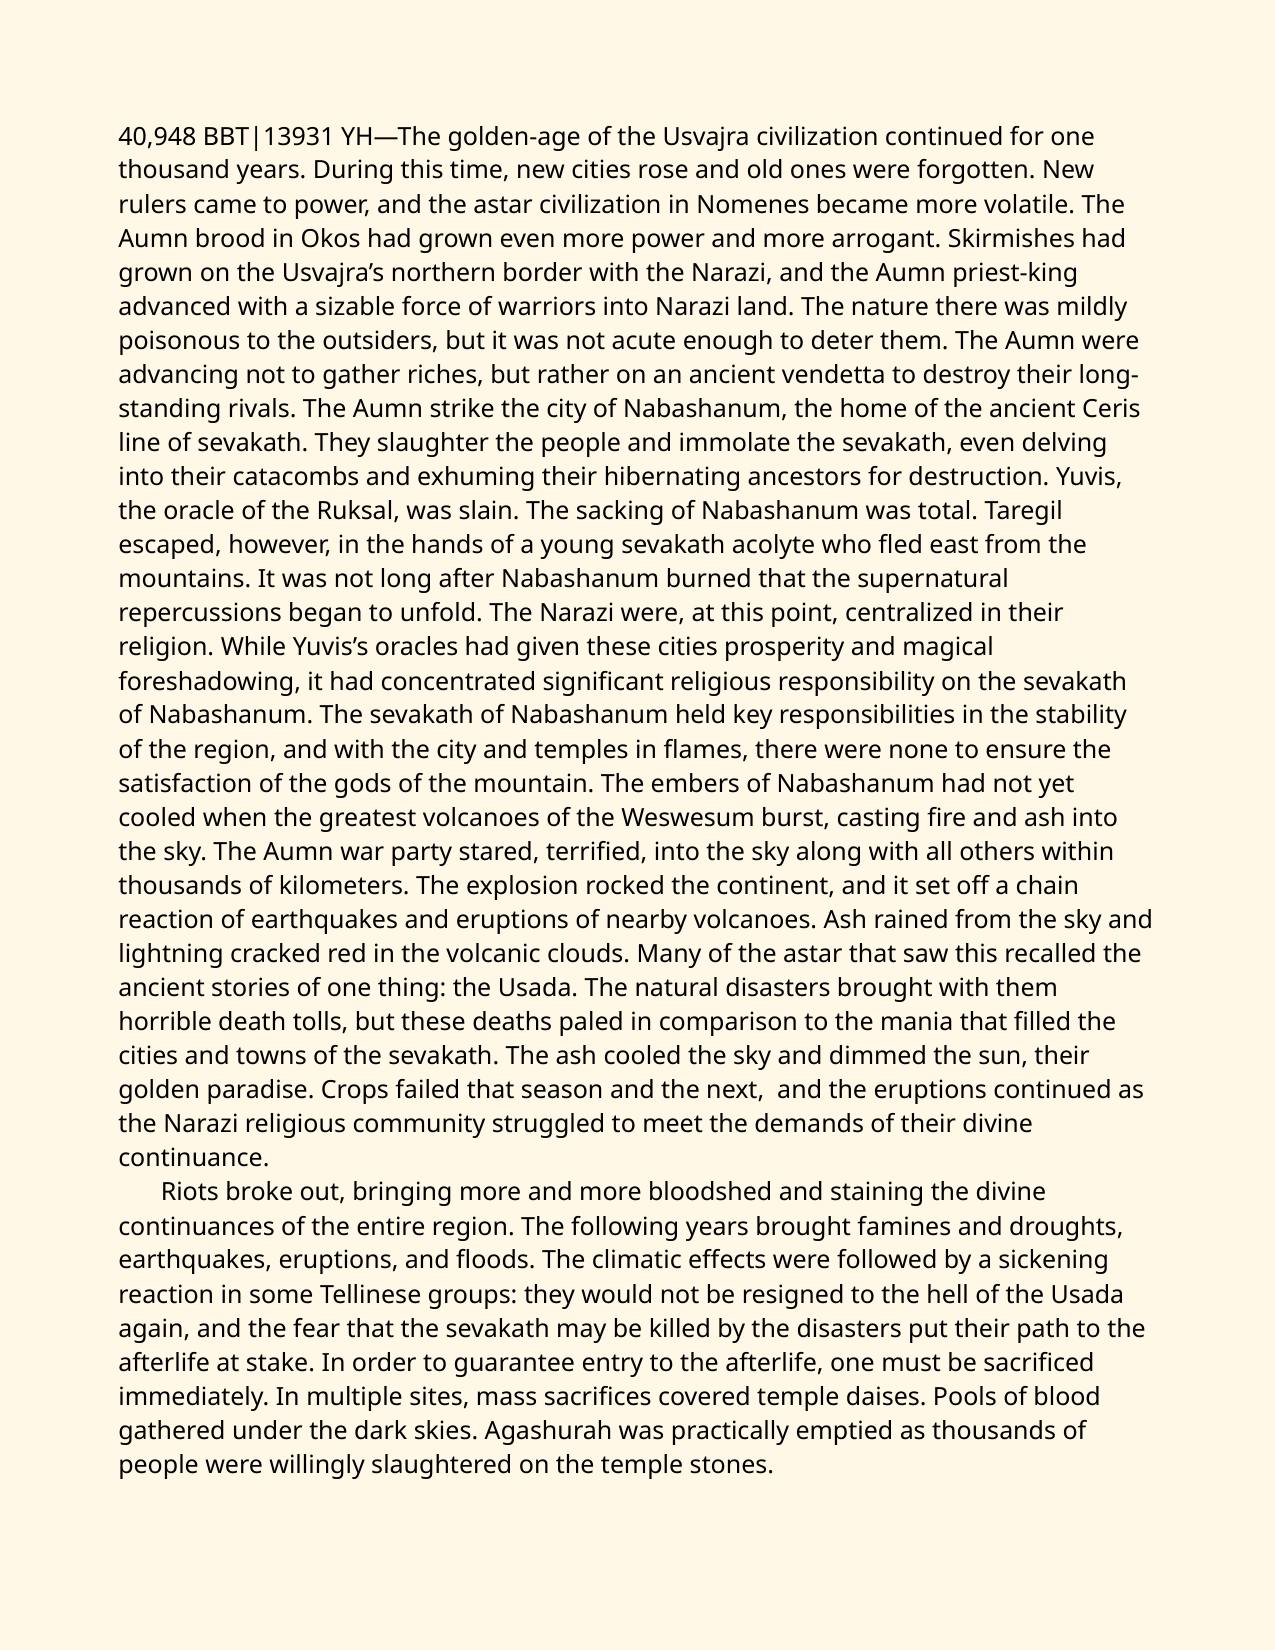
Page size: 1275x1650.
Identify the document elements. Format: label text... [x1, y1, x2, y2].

text 40,948 BBT|13931 YH—The golden-age of the Usvajra civilization continued for one thousand years. During this time, new cities rose and old ones were forgotten. New rulers came to power, and the astar civilization in Nomenes became more volatile. The Aumn brood in Okos had grown even more power and more arrogant. Skirmishes had grown on the Usvajra’s northern border with the Narazi, and the Aumn priest-king advanced with a sizable force of warriors into Narazi land. The nature there was mildly poisonous to the outsiders, but it was not acute enough to deter them. The Aumn were advancing not to gather riches, but rather on an ancient vendetta to destroy their long-standing rivals. The Aumn strike the city of Nabashanum, the home of the ancient Ceris line of sevakath. They slaughter the people and immolate the sevakath, even delving into their catacombs and exhuming their hibernating ancestors for destruction. Yuvis, the oracle of the Ruksal, was slain. The sacking of Nabashanum was total. Taregil escaped, however, in the hands of a young sevakath acolyte who fled east from the mountains. It was not long after Nabashanum burned that the supernatural repercussions began to unfold. The Narazi were, at this point, centralized in their religion. While Yuvis’s oracles had given these cities prosperity and magical foreshadowing, it had concentrated significant religious responsibility on the sevakath of Nabashanum. The sevakath of Nabashanum held key responsibilities in the stability of the region, and with the city and temples in flames, there were none to ensure the satisfaction of the gods of the mountain. The embers of Nabashanum had not yet cooled when the greatest volcanoes of the Weswesum burst, casting fire and ash into the sky. The Aumn war party stared, terrified, into the sky along with all others within thousands of kilometers. The explosion rocked the continent, and it set off a chain reaction of earthquakes and eruptions of nearby volcanoes. Ash rained from the sky and lightning cracked red in the volcanic clouds. Many of the astar that saw this recalled the ancient stories of one thing: the Usada. The natural disasters brought with them horrible death tolls, but these deaths paled in comparison to the mania that filled the cities and towns of the sevakath. The ash cooled the sky and dimmed the sun, their golden paradise. Crops failed that season and the next, and the eruptions continued as the Narazi religious community struggled to meet the demands of their divine continuance. [118, 118, 1157, 1174]
text Riots broke out, bringing more and more bloodshed and staining the divine continuances of the entire region. The following years brought famines and droughts, earthquakes, eruptions, and floods. The climatic effects were followed by a sickening reaction in some Tellinese groups: they would not be resigned to the hell of the Usada again, and the fear that the sevakath may be killed by the disasters put their path to the afterlife at stake. In order to guarantee entry to the afterlife, one must be sacrificed immediately. In multiple sites, mass sacrifices covered temple daises. Pools of blood gathered under the dark skies. Agashurah was practically emptied as thousands of people were willingly slaughtered on the temple stones. [118, 1174, 1157, 1481]
